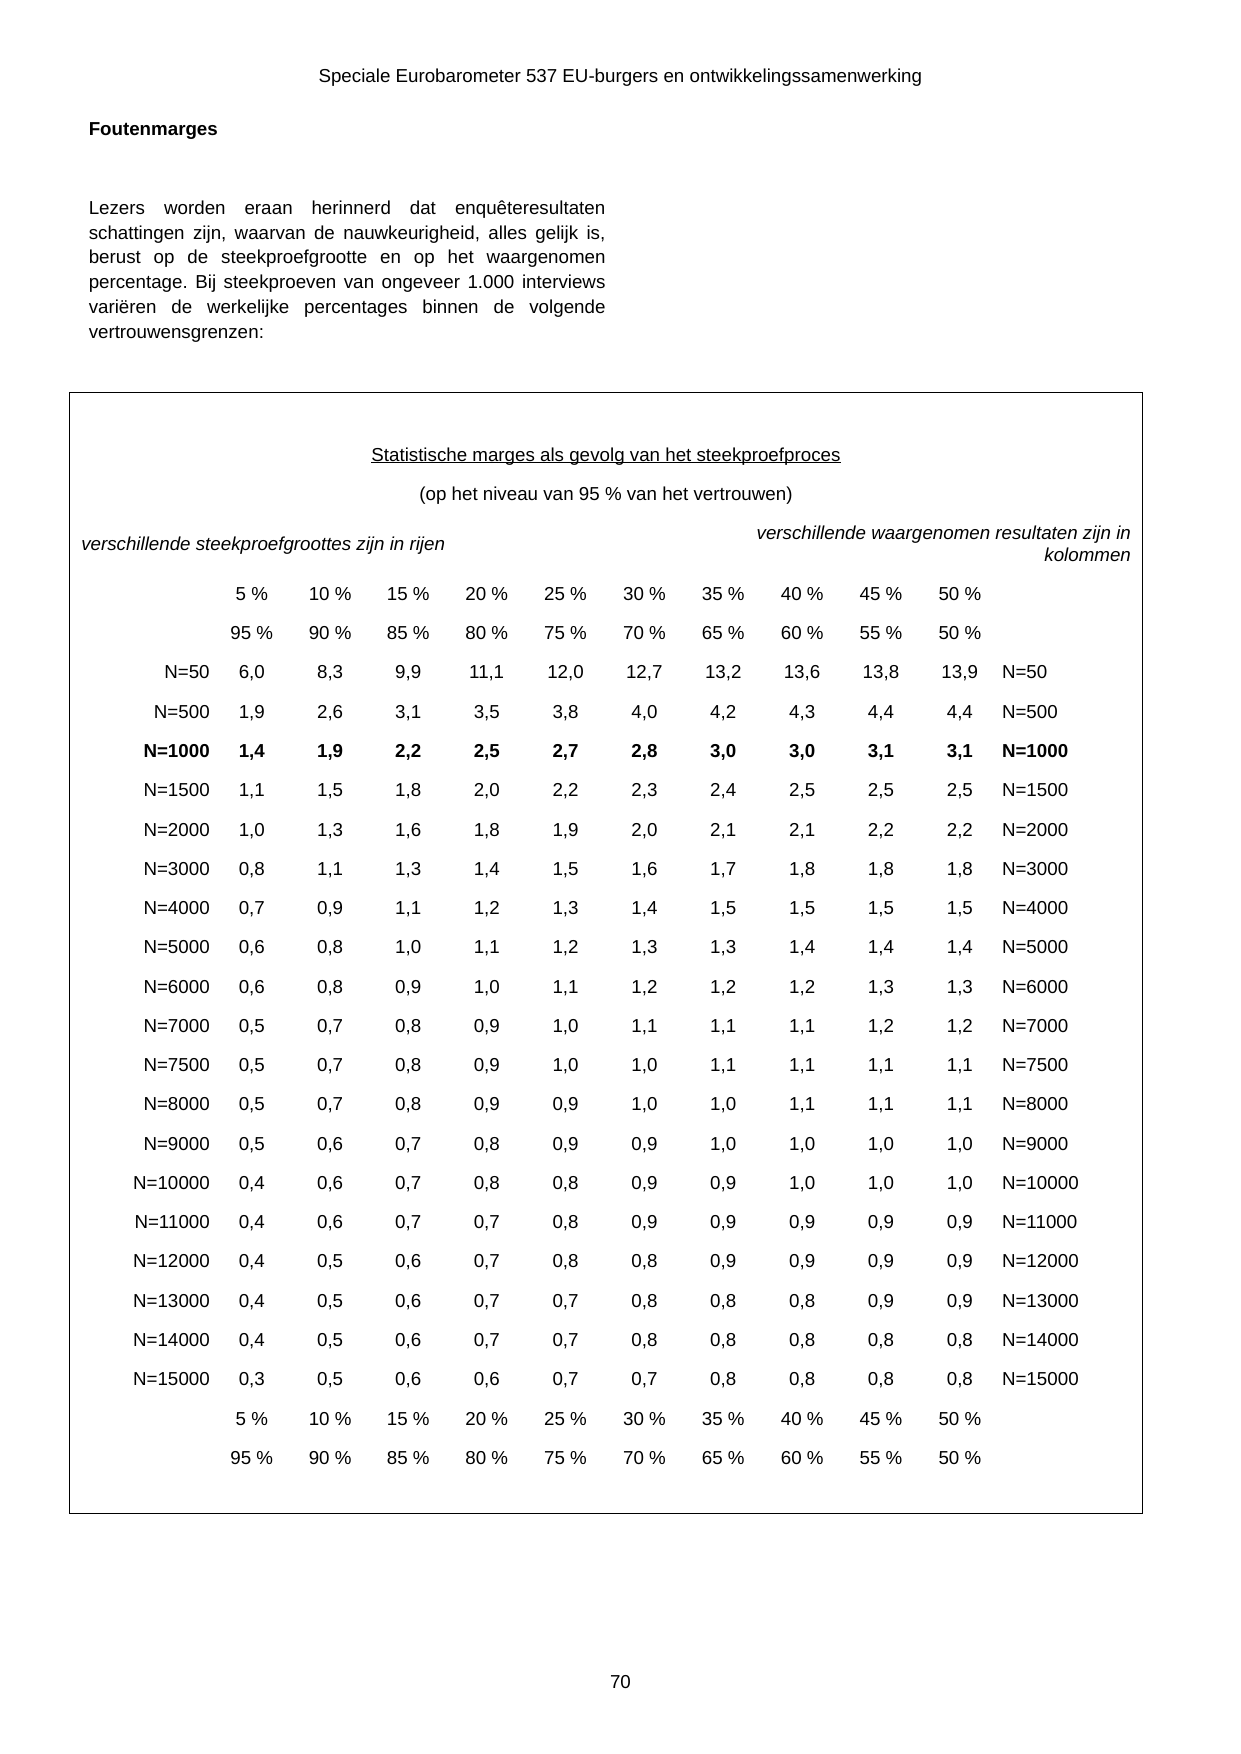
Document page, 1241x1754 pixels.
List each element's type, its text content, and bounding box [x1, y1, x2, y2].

table_cell 0,5 [291, 1320, 369, 1359]
table_cell 2,5 [763, 770, 841, 809]
table_cell 1,5 [684, 888, 762, 927]
table_cell 1,4 [763, 927, 841, 967]
table_cell 0,8 [605, 1320, 683, 1359]
table_cell 1,9 [291, 731, 369, 770]
table_cell 11,1 [447, 653, 526, 692]
table_cell 1,8 [369, 770, 447, 809]
table_cell 0,7 [291, 1084, 369, 1124]
table_cell 0,9 [447, 1084, 526, 1124]
table_cell 45 % [841, 574, 920, 613]
table_cell 0,9 [605, 1124, 683, 1163]
table_cell N=15000 [78, 1359, 212, 1398]
table_cell 55 % [841, 613, 920, 652]
table_cell N=7000 [999, 1006, 1133, 1045]
table_cell 1,1 [841, 1045, 920, 1084]
table_cell 1,0 [526, 1045, 605, 1084]
table_cell 0,7 [213, 888, 291, 927]
table_cell 0,9 [763, 1202, 841, 1241]
table_cell 8,3 [291, 653, 369, 692]
table_cell 1,0 [763, 1124, 841, 1163]
table_cell 20 % [447, 574, 526, 613]
table_cell [605, 513, 683, 574]
table_cell 0,8 [684, 1281, 762, 1320]
table_cell N=5000 [78, 927, 212, 967]
table_cell N=500 [78, 692, 212, 731]
table_cell [999, 613, 1133, 652]
table_cell 0,6 [369, 1320, 447, 1359]
table_cell 1,3 [920, 967, 999, 1006]
table_cell 2,7 [526, 731, 605, 770]
table_cell 60 % [763, 613, 841, 652]
table_cell verschillende steekproefgroottes zijn in rijen [78, 513, 526, 574]
table_cell 0,9 [920, 1241, 999, 1281]
table_cell 0,9 [684, 1241, 762, 1281]
table_cell 0,5 [213, 1084, 291, 1124]
table_cell 0,7 [605, 1359, 683, 1398]
table_cell 0,8 [684, 1359, 762, 1398]
table_cell 1,0 [920, 1124, 999, 1163]
table_cell 1,3 [841, 967, 920, 1006]
table_cell 50 % [920, 613, 999, 652]
table_cell 0,6 [213, 967, 291, 1006]
table_cell 1,4 [213, 731, 291, 770]
table_cell 0,4 [213, 1281, 291, 1320]
table_cell 1,1 [763, 1084, 841, 1124]
table_cell 0,8 [291, 927, 369, 967]
table_cell 3,1 [841, 731, 920, 770]
table_cell 75 % [526, 613, 605, 652]
table_cell 0,8 [841, 1320, 920, 1359]
table_cell verschillende waargenomen resultaten zijn in kolommen [684, 513, 1133, 574]
table_cell 90 % [291, 1438, 369, 1477]
table_cell 0,8 [920, 1320, 999, 1359]
table_cell N=6000 [78, 967, 212, 1006]
table_cell N=8000 [999, 1084, 1133, 1124]
table_cell 1,8 [763, 849, 841, 888]
table_cell 35 % [684, 1399, 762, 1438]
table_cell 60 % [763, 1438, 841, 1477]
table_cell N=1500 [78, 770, 212, 809]
table_cell 2,5 [447, 731, 526, 770]
table_cell N=3000 [999, 849, 1133, 888]
table_cell 9,9 [369, 653, 447, 692]
table_cell 65 % [684, 613, 762, 652]
table_cell 1,6 [605, 849, 683, 888]
table_cell 5 % [213, 1399, 291, 1438]
table_cell N=500 [999, 692, 1133, 731]
table_cell 0,7 [447, 1241, 526, 1281]
table_cell 4,2 [684, 692, 762, 731]
table_cell 1,4 [447, 849, 526, 888]
table_cell 2,4 [684, 770, 762, 809]
table_cell 35 % [684, 574, 762, 613]
table_cell 3,8 [526, 692, 605, 731]
table_cell 0,8 [684, 1320, 762, 1359]
table_cell 3,0 [763, 731, 841, 770]
table_cell 3,1 [920, 731, 999, 770]
table_cell 0,8 [763, 1320, 841, 1359]
table_cell 2,2 [369, 731, 447, 770]
table_cell 0,9 [369, 967, 447, 1006]
table_cell 0,5 [291, 1359, 369, 1398]
table_cell N=13000 [999, 1281, 1133, 1320]
table_cell 13,9 [920, 653, 999, 692]
table_cell [999, 1438, 1133, 1477]
table_cell 20 % [447, 1399, 526, 1438]
table_cell 80 % [447, 613, 526, 652]
table_cell 1,0 [213, 810, 291, 849]
table_cell 0,9 [841, 1281, 920, 1320]
table_cell 0,6 [369, 1241, 447, 1281]
table_cell 0,8 [841, 1359, 920, 1398]
table_cell 13,8 [841, 653, 920, 692]
table_cell 2,2 [841, 810, 920, 849]
table_cell 1,0 [684, 1084, 762, 1124]
table_cell N=11000 [999, 1202, 1133, 1241]
table_cell 1,0 [605, 1084, 683, 1124]
table_cell 2,1 [763, 810, 841, 849]
table_cell 0,6 [369, 1359, 447, 1398]
table_cell 1,1 [841, 1084, 920, 1124]
table_cell 50 % [920, 1399, 999, 1438]
table_cell [78, 574, 212, 613]
table_cell 1,0 [684, 1124, 762, 1163]
table_cell 0,9 [605, 1163, 683, 1202]
table_cell 1,1 [920, 1045, 999, 1084]
table_cell 95 % [213, 613, 291, 652]
table_cell 5 % [213, 574, 291, 613]
table_cell 25 % [526, 574, 605, 613]
table_cell 1,6 [369, 810, 447, 849]
table_cell N=5000 [999, 927, 1133, 967]
table_cell N=1000 [78, 731, 212, 770]
text Lezers worden eraan herinnerd dat enquêteresultaten schattingen zijn, waarvan de nauwkeurigheid, alles gelijk is, berust op de steekproefgrootte en op het waargenomen percentage. Bij steekproeven van ongeveer 1.000 interviews variëren de werkelijke percentages binnen de volgende vertrouwensgrenzen: [88, 197, 605, 342]
table_cell 1,5 [291, 770, 369, 809]
table_cell 30 % [605, 1399, 683, 1438]
table_cell 1,7 [684, 849, 762, 888]
table_cell 0,6 [291, 1163, 369, 1202]
table_cell 85 % [369, 1438, 447, 1477]
table_cell 0,8 [763, 1359, 841, 1398]
table_cell 1,1 [291, 849, 369, 888]
table_cell N=50 [78, 653, 212, 692]
table_cell N=8000 [78, 1084, 212, 1124]
table_cell 1,0 [920, 1163, 999, 1202]
table_cell 1,1 [447, 927, 526, 967]
table_cell 1,0 [841, 1163, 920, 1202]
table_cell 1,0 [841, 1124, 920, 1163]
table_cell 4,3 [763, 692, 841, 731]
table_cell 0,5 [291, 1241, 369, 1281]
table_cell 0,7 [291, 1045, 369, 1084]
table_cell 2,2 [920, 810, 999, 849]
table_cell 0,8 [447, 1163, 526, 1202]
table_cell 65 % [684, 1438, 762, 1477]
table_cell 1,3 [684, 927, 762, 967]
table_cell 2,3 [605, 770, 683, 809]
table_cell 2,0 [605, 810, 683, 849]
table_cell N=7500 [78, 1045, 212, 1084]
table_cell 2,5 [920, 770, 999, 809]
table_cell N=12000 [78, 1241, 212, 1281]
table_cell 1,1 [763, 1045, 841, 1084]
table_cell 10 % [291, 1399, 369, 1438]
table_cell 0,9 [841, 1202, 920, 1241]
table_cell 1,1 [763, 1006, 841, 1045]
table_cell 0,8 [526, 1202, 605, 1241]
table_cell 0,5 [213, 1006, 291, 1045]
table_cell 40 % [763, 574, 841, 613]
table_cell [999, 574, 1133, 613]
table_cell 0,7 [447, 1320, 526, 1359]
table_cell 0,9 [684, 1163, 762, 1202]
table_cell 1,1 [605, 1006, 683, 1045]
table_cell 0,8 [369, 1006, 447, 1045]
table_cell 0,8 [526, 1241, 605, 1281]
table_cell 12,0 [526, 653, 605, 692]
table_cell 0,7 [447, 1281, 526, 1320]
table_cell 13,2 [684, 653, 762, 692]
table_cell 1,1 [684, 1045, 762, 1084]
table_cell 0,7 [291, 1006, 369, 1045]
table_cell 0,8 [605, 1241, 683, 1281]
table_cell N=12000 [999, 1241, 1133, 1281]
table_cell 1,0 [526, 1006, 605, 1045]
table_cell N=9000 [999, 1124, 1133, 1163]
table_cell 0,7 [369, 1124, 447, 1163]
table_cell 0,9 [841, 1241, 920, 1281]
table_cell 0,4 [213, 1163, 291, 1202]
table_cell 1,2 [763, 967, 841, 1006]
table_cell N=6000 [999, 967, 1133, 1006]
table_cell 1,4 [605, 888, 683, 927]
table_cell 4,4 [920, 692, 999, 731]
table_cell 1,0 [447, 967, 526, 1006]
table_cell 0,5 [213, 1045, 291, 1084]
table_cell 0,3 [213, 1359, 291, 1398]
table_cell 1,2 [605, 967, 683, 1006]
table_cell 1,0 [605, 1045, 683, 1084]
table_cell 0,6 [369, 1281, 447, 1320]
table_cell 70 % [605, 613, 683, 652]
table_cell N=3000 [78, 849, 212, 888]
table_cell 0,5 [291, 1281, 369, 1320]
table_cell 1,8 [920, 849, 999, 888]
table_cell 0,4 [213, 1320, 291, 1359]
table_cell 40 % [763, 1399, 841, 1438]
table_cell [526, 513, 605, 574]
table_cell (op het niveau van 95 % van het vertrouwen) [78, 474, 1133, 513]
table_cell 15 % [369, 1399, 447, 1438]
table_cell 1,3 [526, 888, 605, 927]
table_cell 0,7 [526, 1320, 605, 1359]
table_cell 0,8 [369, 1084, 447, 1124]
table_cell N=1500 [999, 770, 1133, 809]
table_cell 13,6 [763, 653, 841, 692]
table_cell 50 % [920, 1438, 999, 1477]
table_cell 0,9 [920, 1202, 999, 1241]
table_cell 90 % [291, 613, 369, 652]
table_cell 1,8 [447, 810, 526, 849]
table_cell 15 % [369, 574, 447, 613]
table_cell 2,0 [447, 770, 526, 809]
table_cell 2,1 [684, 810, 762, 849]
table_cell 1,1 [684, 1006, 762, 1045]
table_cell 3,1 [369, 692, 447, 731]
table_cell N=7500 [999, 1045, 1133, 1084]
table_cell 0,6 [447, 1359, 526, 1398]
table_cell 75 % [526, 1438, 605, 1477]
table_cell 0,7 [526, 1359, 605, 1398]
table_cell N=11000 [78, 1202, 212, 1241]
table_cell 0,8 [605, 1281, 683, 1320]
table_cell N=2000 [999, 810, 1133, 849]
table_header Statistische marges als gevolg van het steekproefproces [78, 435, 1133, 474]
table_cell 1,1 [369, 888, 447, 927]
table_cell N=2000 [78, 810, 212, 849]
table_cell 0,9 [763, 1241, 841, 1281]
table_cell 0,9 [447, 1006, 526, 1045]
table_cell 4,4 [841, 692, 920, 731]
table_cell [78, 613, 212, 652]
table_cell 1,5 [526, 849, 605, 888]
table_cell 0,5 [213, 1124, 291, 1163]
table_cell 1,1 [526, 967, 605, 1006]
table_cell N=1000 [999, 731, 1133, 770]
table_cell N=10000 [999, 1163, 1133, 1202]
table_cell N=50 [999, 653, 1133, 692]
table_cell 1,5 [841, 888, 920, 927]
table_cell 1,2 [920, 1006, 999, 1045]
table_cell 0,8 [920, 1359, 999, 1398]
table_cell N=14000 [78, 1320, 212, 1359]
table_cell 55 % [841, 1438, 920, 1477]
table_cell 2,5 [841, 770, 920, 809]
text Foutenmarges [88, 118, 605, 139]
table_cell 1,2 [841, 1006, 920, 1045]
table_cell 1,1 [213, 770, 291, 809]
table_cell 0,7 [369, 1202, 447, 1241]
table_cell 0,9 [605, 1202, 683, 1241]
table_cell 1,9 [526, 810, 605, 849]
table_cell 1,9 [213, 692, 291, 731]
table_cell 1,4 [920, 927, 999, 967]
table_cell 1,5 [920, 888, 999, 927]
table_cell 0,8 [447, 1124, 526, 1163]
table_cell 0,9 [447, 1045, 526, 1084]
table_cell N=7000 [78, 1006, 212, 1045]
table_cell 3,5 [447, 692, 526, 731]
table_cell 1,4 [841, 927, 920, 967]
table_cell 0,6 [291, 1202, 369, 1241]
table_cell 0,7 [369, 1163, 447, 1202]
table_cell 80 % [447, 1438, 526, 1477]
table_cell 1,2 [684, 967, 762, 1006]
table_cell 45 % [841, 1399, 920, 1438]
table_cell 1,0 [763, 1163, 841, 1202]
table_cell 2,2 [526, 770, 605, 809]
table_cell 3,0 [684, 731, 762, 770]
table_cell 1,3 [369, 849, 447, 888]
table_cell 1,8 [841, 849, 920, 888]
table_cell 0,4 [213, 1202, 291, 1241]
table_cell 0,8 [213, 849, 291, 888]
table_cell [78, 1399, 212, 1438]
table_cell 1,3 [605, 927, 683, 967]
table_cell 0,8 [763, 1281, 841, 1320]
table_cell 30 % [605, 574, 683, 613]
table_cell 12,7 [605, 653, 683, 692]
table_cell 0,6 [291, 1124, 369, 1163]
table_cell 0,9 [526, 1124, 605, 1163]
table_cell 0,9 [684, 1202, 762, 1241]
table_cell N=4000 [78, 888, 212, 927]
table_cell 1,3 [291, 810, 369, 849]
table_cell 0,8 [291, 967, 369, 1006]
table_cell 0,7 [526, 1281, 605, 1320]
table_cell 2,8 [605, 731, 683, 770]
table_cell 0,8 [369, 1045, 447, 1084]
table_cell 50 % [920, 574, 999, 613]
table_cell 2,6 [291, 692, 369, 731]
table_cell 0,9 [526, 1084, 605, 1124]
table_cell 25 % [526, 1399, 605, 1438]
table_cell N=9000 [78, 1124, 212, 1163]
table_cell 1,5 [763, 888, 841, 927]
table_cell 1,0 [369, 927, 447, 967]
table_cell [78, 1438, 212, 1477]
table_cell 1,2 [526, 927, 605, 967]
table_cell 0,6 [213, 927, 291, 967]
table_cell N=14000 [999, 1320, 1133, 1359]
table_cell 0,9 [291, 888, 369, 927]
table_cell 1,2 [447, 888, 526, 927]
table_cell 95 % [213, 1438, 291, 1477]
table_cell 85 % [369, 613, 447, 652]
table_cell N=13000 [78, 1281, 212, 1320]
table_cell 0,4 [213, 1241, 291, 1281]
table_cell 10 % [291, 574, 369, 613]
table_cell 6,0 [213, 653, 291, 692]
table_cell N=4000 [999, 888, 1133, 927]
table_cell N=15000 [999, 1359, 1133, 1398]
table_cell 70 % [605, 1438, 683, 1477]
table_cell 0,7 [447, 1202, 526, 1241]
table_cell [999, 1399, 1133, 1438]
table_cell 0,8 [526, 1163, 605, 1202]
text [70, 393, 1142, 1513]
table_cell N=10000 [78, 1163, 212, 1202]
table_cell 4,0 [605, 692, 683, 731]
table_cell 1,1 [920, 1084, 999, 1124]
table_cell 0,9 [920, 1281, 999, 1320]
